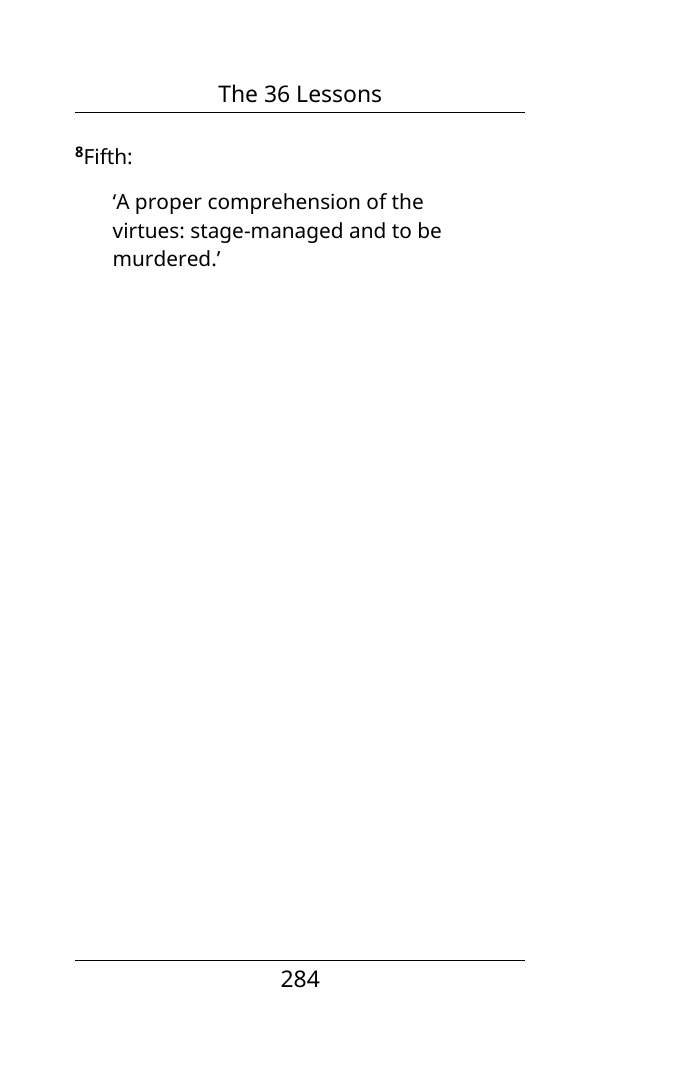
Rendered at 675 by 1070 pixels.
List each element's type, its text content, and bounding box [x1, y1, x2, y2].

text 8Fifth: [75, 142, 525, 170]
text ‘A proper comprehension of the virtues: stage-managed and to be murdered.’ [112, 187, 487, 273]
